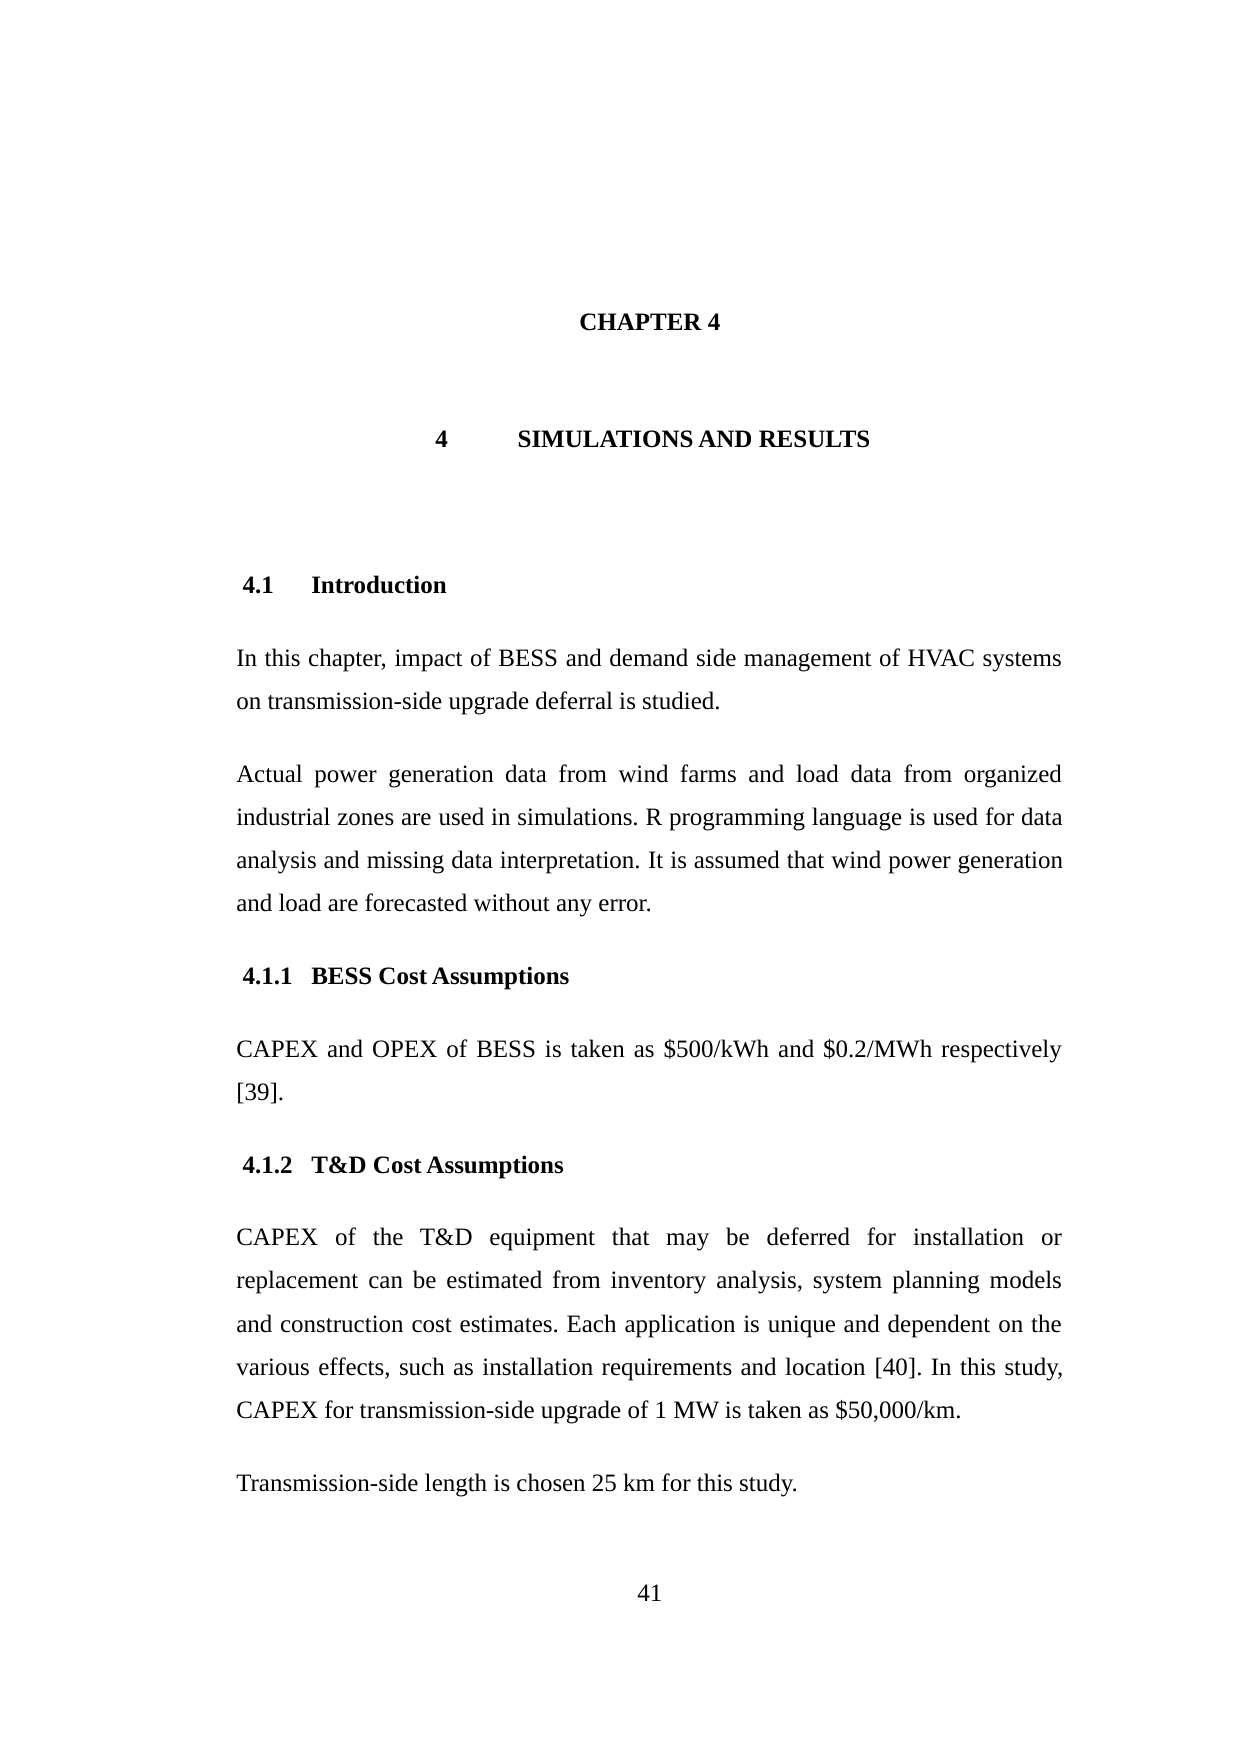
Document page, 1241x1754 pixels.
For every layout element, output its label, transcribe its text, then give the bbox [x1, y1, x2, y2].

text CAPEX of the T&D equipment that may be deferred for installation or replacement can be estimated from inventory analysis, system planning models and construction cost estimates. Each application is unique and dependent on the various effects, such as installation requirements and location [40]⁠. In this study, CAPEX for transmission-side upgrade of 1 MW is taken as $50,000/km. [236, 1222, 1063, 1424]
text CAPEX and OPEX of BESS is taken as $500/kWh and $0.2/MWh respectively [39]⁠. [236, 1034, 1063, 1106]
text Actual power generation data from wind farms and load data from organized industrial zones are used in simulations. R programming language is used for data analysis and missing data interpretation. It is assumed that wind power generation and load are forecasted without any error. [236, 759, 1063, 917]
subtitle BESS Cost Assumptions [236, 961, 1063, 990]
text Transmission-side length is chosen 25 km for this study. [236, 1468, 1063, 1496]
subtitle Introduction [236, 571, 1063, 599]
subtitle SIMULATIONS AND RESULTS [236, 424, 1063, 453]
subtitle CHAPTER 4 [236, 307, 1063, 336]
subtitle T&D Cost Assumptions [236, 1150, 1063, 1178]
text In this chapter, impact of BESS and demand side management of HVAC systems on transmission-side upgrade deferral is studied. [236, 643, 1063, 715]
